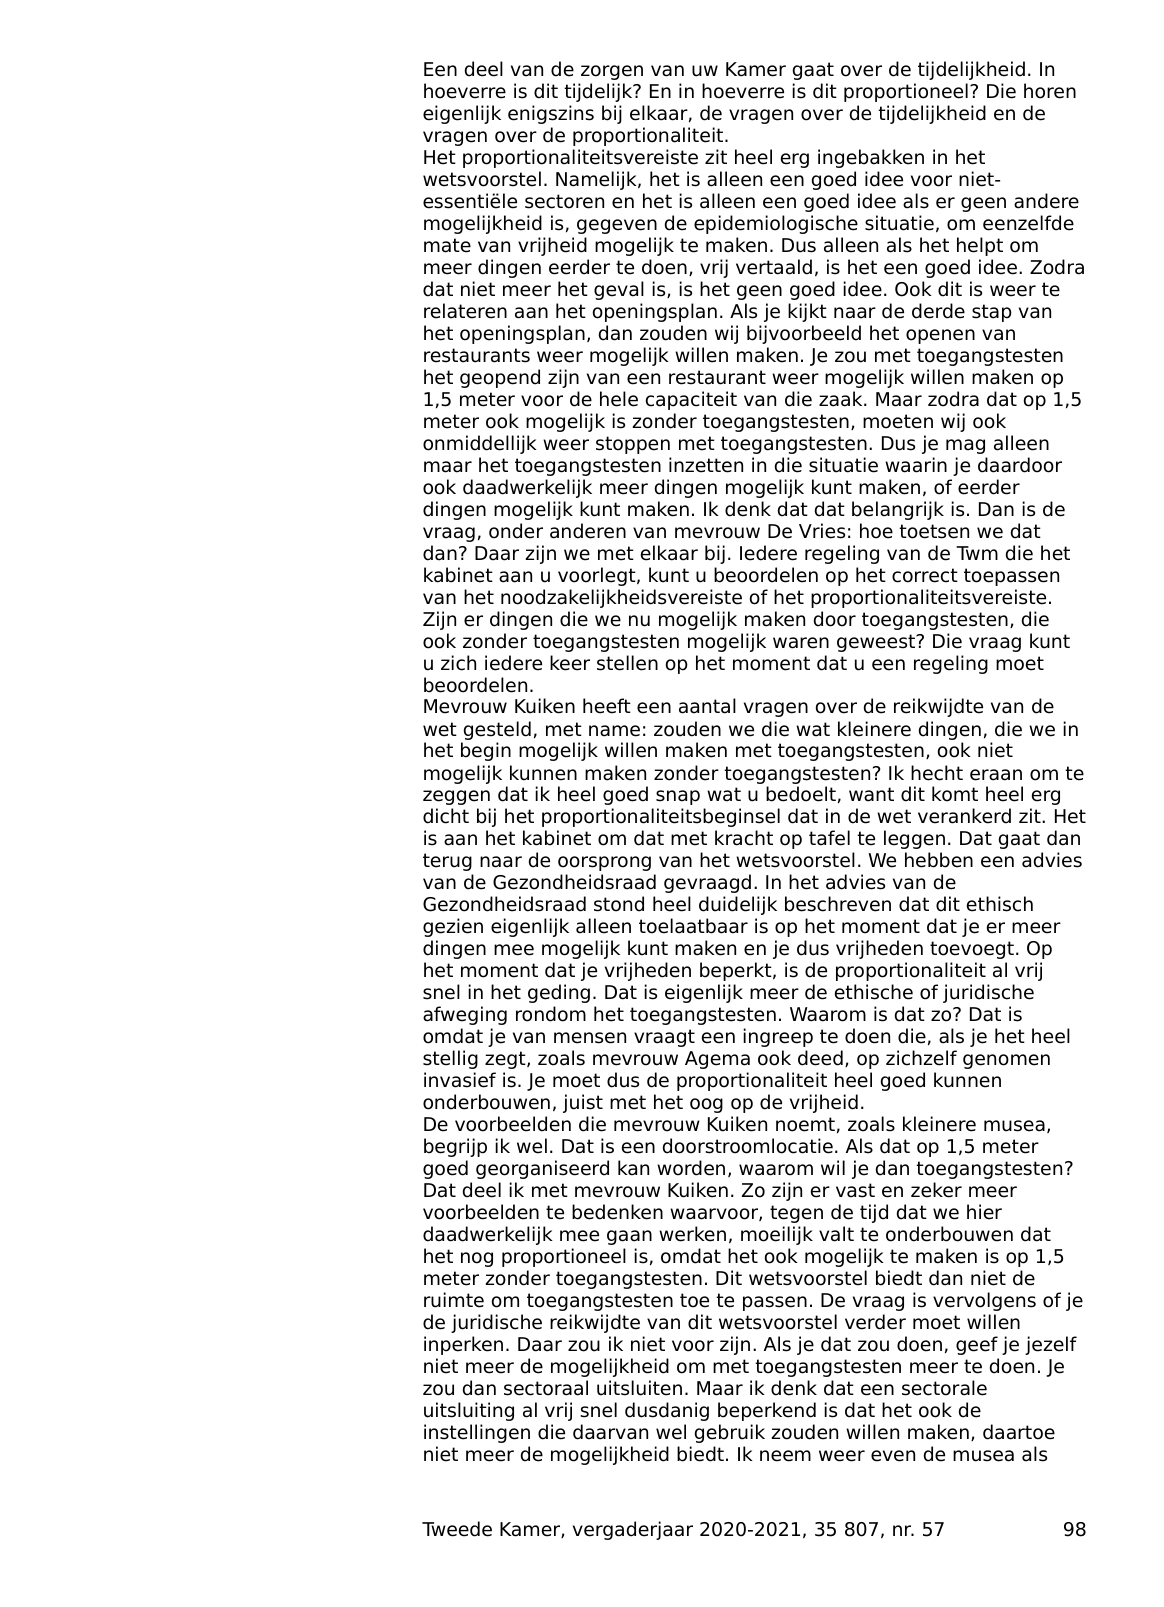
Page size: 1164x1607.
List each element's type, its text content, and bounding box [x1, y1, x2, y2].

text Een deel van de zorgen van uw Kamer gaat over de tijdelijkheid. In hoeverre is dit tijdelijk? En in hoeverre is dit proportioneel? Die horen eigenlijk enigszins bij elkaar, de vragen over de tijdelijkheid en de vragen over de proportionaliteit. [422, 59, 1087, 147]
text De voorbeelden die mevrouw Kuiken noemt, zoals kleinere musea, begrijp ik wel. Dat is een doorstroomlocatie. Als dat op 1,5 meter goed georganiseerd kan worden, waarom wil je dan toegangstesten? Dat deel ik met mevrouw Kuiken. Zo zijn er vast en zeker meer voorbeelden te bedenken waarvoor, tegen de tijd dat we hier daadwerkelijk mee gaan werken, moeilijk valt te onderbouwen dat het nog proportioneel is, omdat het ook mogelijk te maken is op 1,5 meter zonder toegangstesten. Dit wetsvoorstel biedt dan niet de ruimte om toegangstesten toe te passen. De vraag is vervolgens of je de juridische reikwijdte van dit wetsvoorstel verder moet willen inperken. Daar zou ik niet voor zijn. Als je dat zou doen, geef je jezelf niet meer de mogelijkheid om met toegangstesten meer te doen. Je zou dan sectoraal uitsluiten. Maar ik denk dat een sectorale uitsluiting al vrij snel dusdanig beperkend is dat het ook de instellingen die daarvan wel gebruik zouden willen maken, daartoe niet meer de mogelijkheid biedt. Ik neem weer even de musea als [422, 1114, 1087, 1466]
text Mevrouw Kuiken heeft een aantal vragen over de reikwijdte van de wet gesteld, met name: zouden we die wat kleinere dingen, die we in het begin mogelijk willen maken met toegangstesten, ook niet mogelijk kunnen maken zonder toegangstesten? Ik hecht eraan om te zeggen dat ik heel goed snap wat u bedoelt, want dit komt heel erg dicht bij het proportionaliteitsbeginsel dat in de wet verankerd zit. Het is aan het kabinet om dat met kracht op tafel te leggen. Dat gaat dan terug naar de oorsprong van het wetsvoorstel. We hebben een advies van de Gezondheidsraad gevraagd. In het advies van de Gezondheidsraad stond heel duidelijk beschreven dat dit ethisch gezien eigenlijk alleen toelaatbaar is op het moment dat je er meer dingen mee mogelijk kunt maken en je dus vrijheden toevoegt. Op het moment dat je vrijheden beperkt, is de proportionaliteit al vrij snel in het geding. Dat is eigenlijk meer de ethische of juridische afweging rondom het toegangstesten. Waarom is dat zo? Dat is omdat je van mensen vraagt een ingreep te doen die, als je het heel stellig zegt, zoals mevrouw Agema ook deed, op zichzelf genomen invasief is. Je moet dus de proportionaliteit heel goed kunnen onderbouwen, juist met het oog op de vrijheid. [422, 696, 1087, 1114]
text Het proportionaliteitsvereiste zit heel erg ingebakken in het wetsvoorstel. Namelijk, het is alleen een goed idee voor niet-essentiële sectoren en het is alleen een goed idee als er geen andere mogelijkheid is, gegeven de epidemiologische situatie, om eenzelfde mate van vrijheid mogelijk te maken. Dus alleen als het helpt om meer dingen eerder te doen, vrij vertaald, is het een goed idee. Zodra dat niet meer het geval is, is het geen goed idee. Ook dit is weer te relateren aan het openingsplan. Als je kijkt naar de derde stap van het openingsplan, dan zouden wij bijvoorbeeld het openen van restaurants weer mogelijk willen maken. Je zou met toegangstesten het geopend zijn van een restaurant weer mogelijk willen maken op 1,5 meter voor de hele capaciteit van die zaak. Maar zodra dat op 1,5 meter ook mogelijk is zonder toegangstesten, moeten wij ook onmiddellijk weer stoppen met toegangstesten. Dus je mag alleen maar het toegangstesten inzetten in die situatie waarin je daardoor ook daadwerkelijk meer dingen mogelijk kunt maken, of eerder dingen mogelijk kunt maken. Ik denk dat dat belangrijk is. Dan is de vraag, onder anderen van mevrouw De Vries: hoe toetsen we dat dan? Daar zijn we met elkaar bij. Iedere regeling van de Twm die het kabinet aan u voorlegt, kunt u beoordelen op het correct toepassen van het noodzakelijkheidsvereiste of het proportionaliteitsvereiste. Zijn er dingen die we nu mogelijk maken door toegangstesten, die ook zonder toegangstesten mogelijk waren geweest? Die vraag kunt u zich iedere keer stellen op het moment dat u een regeling moet beoordelen. [422, 147, 1087, 696]
